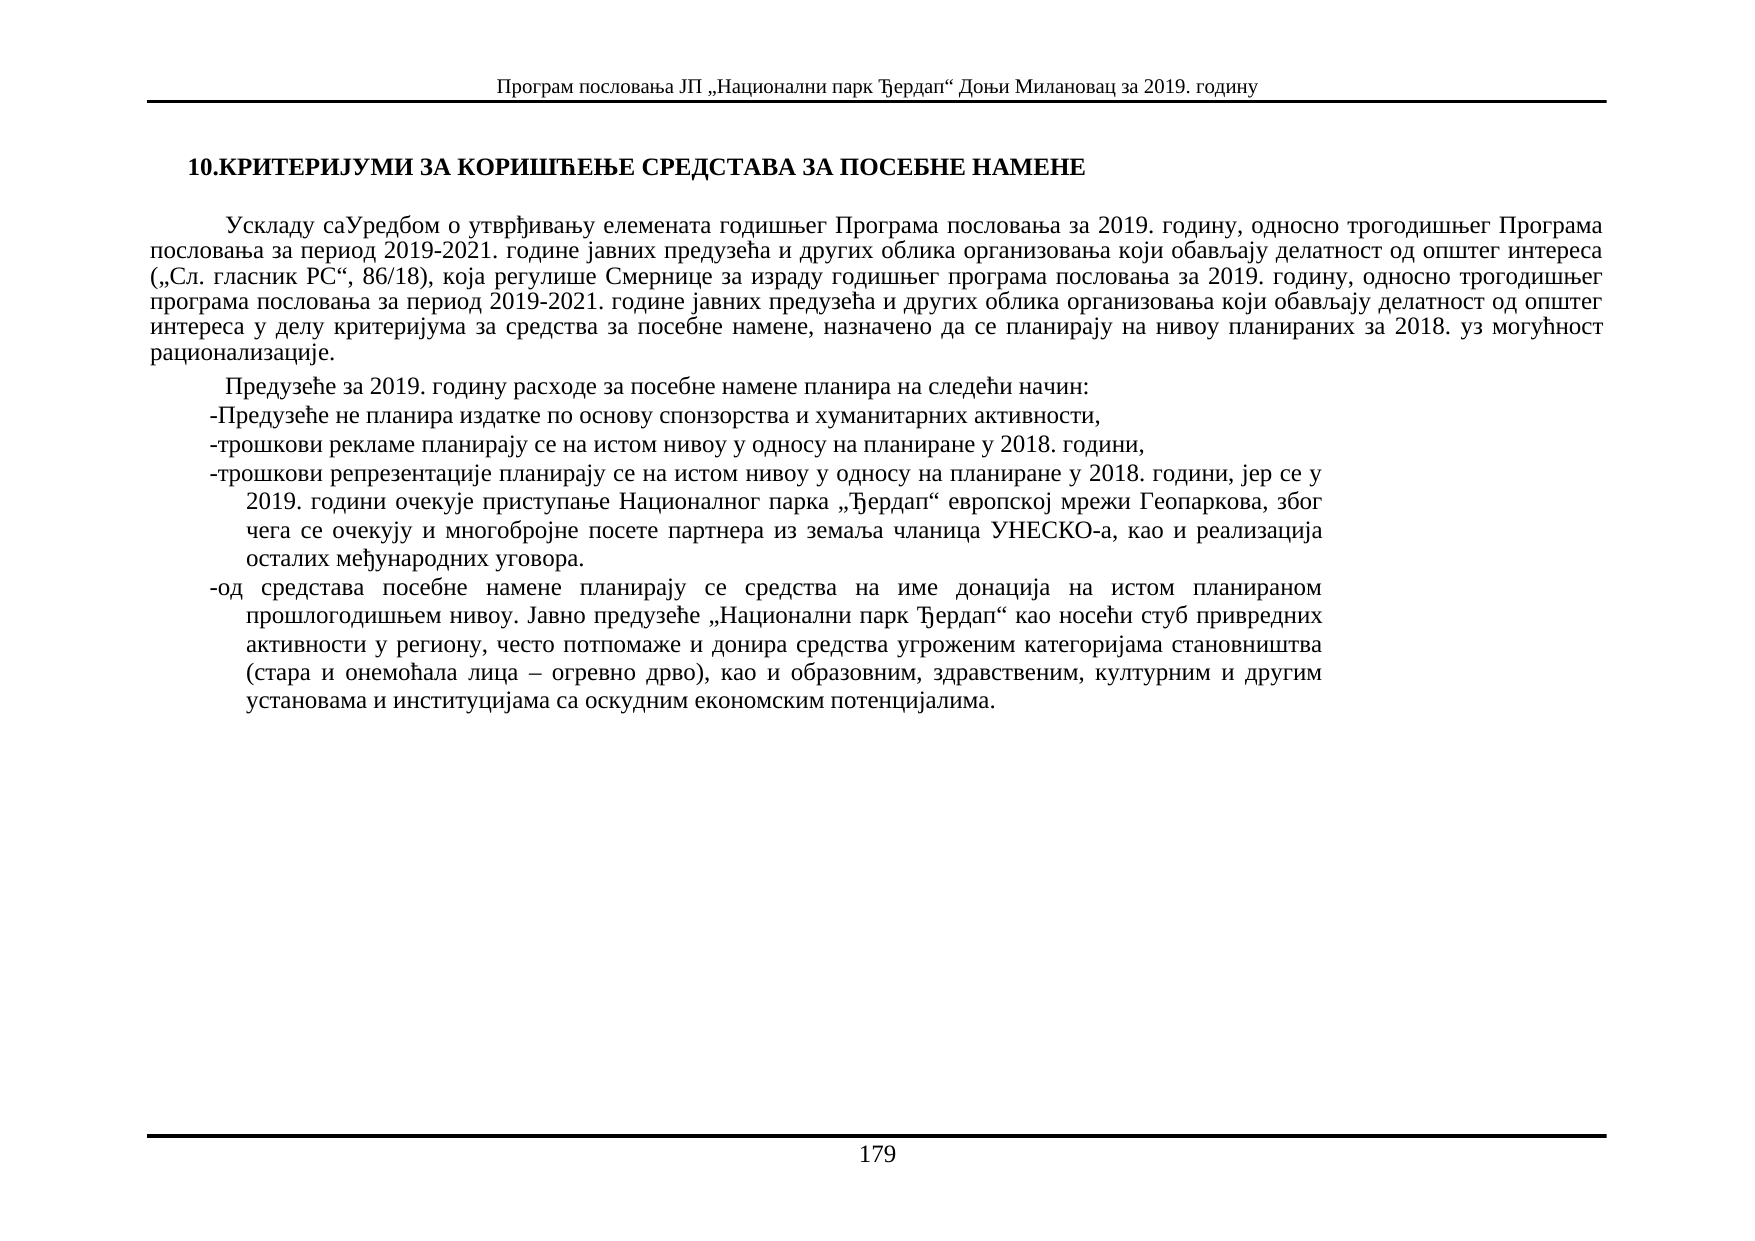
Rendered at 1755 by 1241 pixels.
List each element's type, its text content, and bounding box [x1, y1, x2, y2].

list од средстава посебне намене планирају се средства на име донација на истом планираном прошлогодишњем нивоу. Јавно предузеће „Национални парк Ђердап“ као носећи стуб привредних активности у региону, често потпомаже и донира средства угроженим категоријама становништва (стара и онемоћала лица – огревно дрво), као и образовним, здравственим, културним и другим установама и институцијама са оскудним економским потенцијалима. [209, 573, 1323, 714]
list складу саУредбом о утврђивању елемената годишњег Програма пословања за 2019. годину, односно трогодишњег Програма пословања за период 2019-2021. године јавних предузећа и других облика организовања који обављају делатност од општег интереса („Сл. гласник РС“, 86/18), која регулише Смернице за израду годишњег програма пословања за 2019. годину, односно трогодишњег програма пословања за период 2019-2021. године јавних предузећа и других облика организовања који обављају делатност од општег интереса у делу критеријума за средства за посебне намене, назначено да се планирају на нивоу планираних за 2018. уз могућност рационализације. [150, 214, 1605, 365]
text 179 [150, 1139, 1605, 1168]
text Предузеће за 2019. годину расходе за посебне намене планира на следећи начин: [225, 371, 1605, 400]
text Програм пословања ЈП „Национални парк Ђердап“ Доњи Милановац за 2019. годину [150, 74, 1605, 98]
list трошкови рекламе планирају се на истом нивоу у односу на планиране у 2018. години, [209, 429, 1605, 458]
list Предузеће не планира издатке по основу спонзорства и хуманитарних активности, [209, 400, 1605, 429]
list трошкови репрезентације планирају се на истом нивоу у односу на планиране у 2018. години, јер се у 2019. години очекује приступање Националног парка „Ђердап“ европској мрежи Геопаркова, због чега се очекују и многобројне посете партнера из земаља чланица УНЕСКО-а, као и реализација осталих међународних уговора. [209, 459, 1323, 572]
list КРИТЕРИЈУМИ ЗА КОРИШЋЕЊЕ СРЕДСТАВА ЗА ПОСЕБНЕ НАМЕНЕ [187, 152, 1605, 181]
